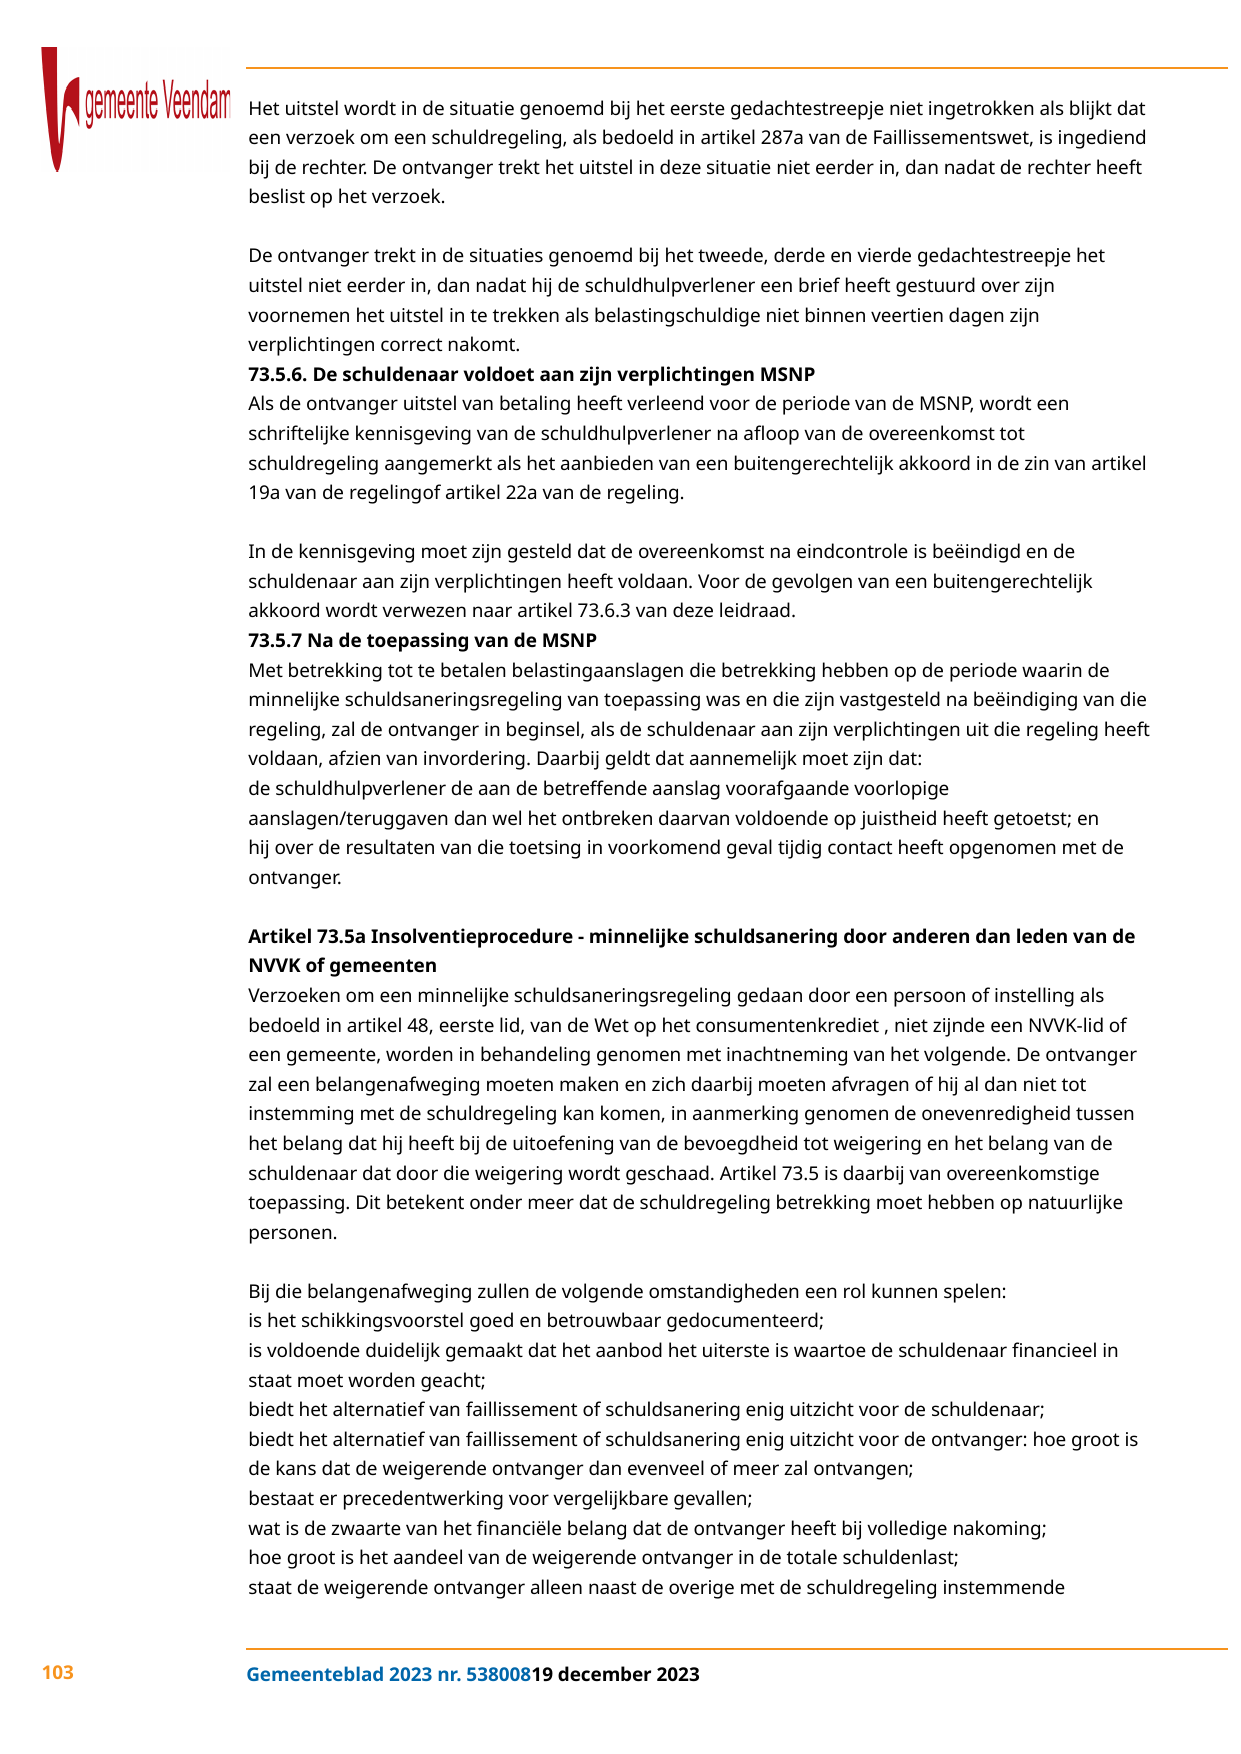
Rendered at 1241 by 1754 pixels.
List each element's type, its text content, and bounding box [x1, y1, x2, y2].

text staat de weigerende ontvanger alleen naast de overige met de schuldregeling instemmende [248, 1574, 1152, 1600]
text de schuldhulpverlener de aan de betreffende aanslag voorafgaande voorlopige aanslagen/teruggaven dan wel het ontbreken daarvan voldoende op juistheid heeft getoetst; en [248, 775, 1152, 831]
text 73.5.7 Na de toepassing van de MSNP [248, 627, 1152, 653]
text hoe groot is het aandeel van de weigerende ontvanger in de totale schuldenlast; [248, 1544, 1152, 1570]
text In de kennisgeving moet zijn gesteld dat de overeenkomst na eindcontrole is beëindigd en de schuldenaar aan zijn verplichtingen heeft voldaan. Voor de gevolgen van een buitengerechtelijk akkoord wordt verwezen naar artikel 73.6.3 van deze leidraad. [248, 538, 1152, 623]
text is het schikkingsvoorstel goed en betrouwbaar gedocumenteerd; [248, 1308, 1152, 1333]
text hij over de resultaten van die toetsing in voorkomend geval tijdig contact heeft opgenomen met de ontvanger. [248, 834, 1152, 890]
text De ontvanger trekt in de situaties genoemd bij het tweede, derde en vierde gedachtestreepje het uitstel niet eerder in, dan nadat hij de schuldhulpverlener een brief heeft gestuurd over zijn voornemen het uitstel in te trekken als belastingschuldige niet binnen veertien dagen zijn verplichtingen correct nakomt. [248, 243, 1152, 357]
text 73.5.6. De schuldenaar voldoet aan zijn verplichtingen MSNP [248, 361, 1152, 387]
text Als de ontvanger uitstel van betaling heeft verleend voor de periode van de MSNP, wordt een schriftelijke kennisgeving van de schuldhulpverlener na afloop van de overeenkomst tot schuldregeling aangemerkt als het aanbieden van een buitengerechtelijk akkoord in de zin van artikel 19a van de regelingof artikel 22a van de regeling. [248, 391, 1152, 505]
text Verzoeken om een minnelijke schuldsaneringsregeling gedaan door een persoon of instelling als bedoeld in artikel 48, eerste lid, van de Wet op het consumentenkrediet , niet zijnde een NVVK-lid of een gemeente, worden in behandeling genomen met inachtneming van het volgende. De ontvanger zal een belangenafweging moeten maken en zich daarbij moeten afvragen of hij al dan niet tot instemming met de schuldregeling kan komen, in aanmerking genomen de onevenredigheid tussen het belang dat hij heeft bij de uitoefening van de bevoegdheid tot weigering en het belang van de schuldenaar dat door die weigering wordt geschaad. Artikel 73.5 is daarbij van overeenkomstige toepassing. Dit betekent onder meer dat de schuldregeling betrekking moet hebben op natuurlijke personen. [248, 982, 1152, 1245]
text wat is de zwaarte van het financiële belang dat de ontvanger heeft bij volledige nakoming; [248, 1515, 1152, 1541]
text Artikel 73.5a Insolventieprocedure - minnelijke schuldsanering door anderen dan leden van de NVVK of gemeenten [248, 923, 1152, 978]
text is voldoende duidelijk gemaakt dat het aanbod het uiterste is waartoe de schuldenaar financieel in staat moet worden geacht; [248, 1337, 1152, 1393]
text Met betrekking tot te betalen belastingaanslagen die betrekking hebben op de periode waarin de minnelijke schuldsaneringsregeling van toepassing was en die zijn vastgesteld na beëindiging van die regeling, zal de ontvanger in beginsel, als de schuldenaar aan zijn verplichtingen uit die regeling heeft voldaan, afzien van invordering. Daarbij geldt dat aannemelijk moet zijn dat: [248, 657, 1152, 771]
text biedt het alternatief van faillissement of schuldsanering enig uitzicht voor de schuldenaar; [248, 1396, 1152, 1422]
text Bij die belangenafweging zullen de volgende omstandigheden een rol kunnen spelen: [248, 1278, 1152, 1304]
text Het uitstel wordt in de situatie genoemd bij het eerste gedachtestreepje niet ingetrokken als blijkt dat een verzoek om een schuldregeling, als bedoeld in artikel 287a van de Faillissementswet, is ingediend bij de rechter. De ontvanger trekt het uitstel in deze situatie niet eerder in, dan nadat de rechter heeft beslist op het verzoek. [248, 95, 1152, 209]
text bestaat er precedentwerking voor vergelijkbare gevallen; [248, 1485, 1152, 1511]
text biedt het alternatief van faillissement of schuldsanering enig uitzicht voor de ontvanger: hoe groot is de kans dat de weigerende ontvanger dan evenveel of meer zal ontvangen; [248, 1426, 1152, 1481]
picture [41, 47, 231, 172]
